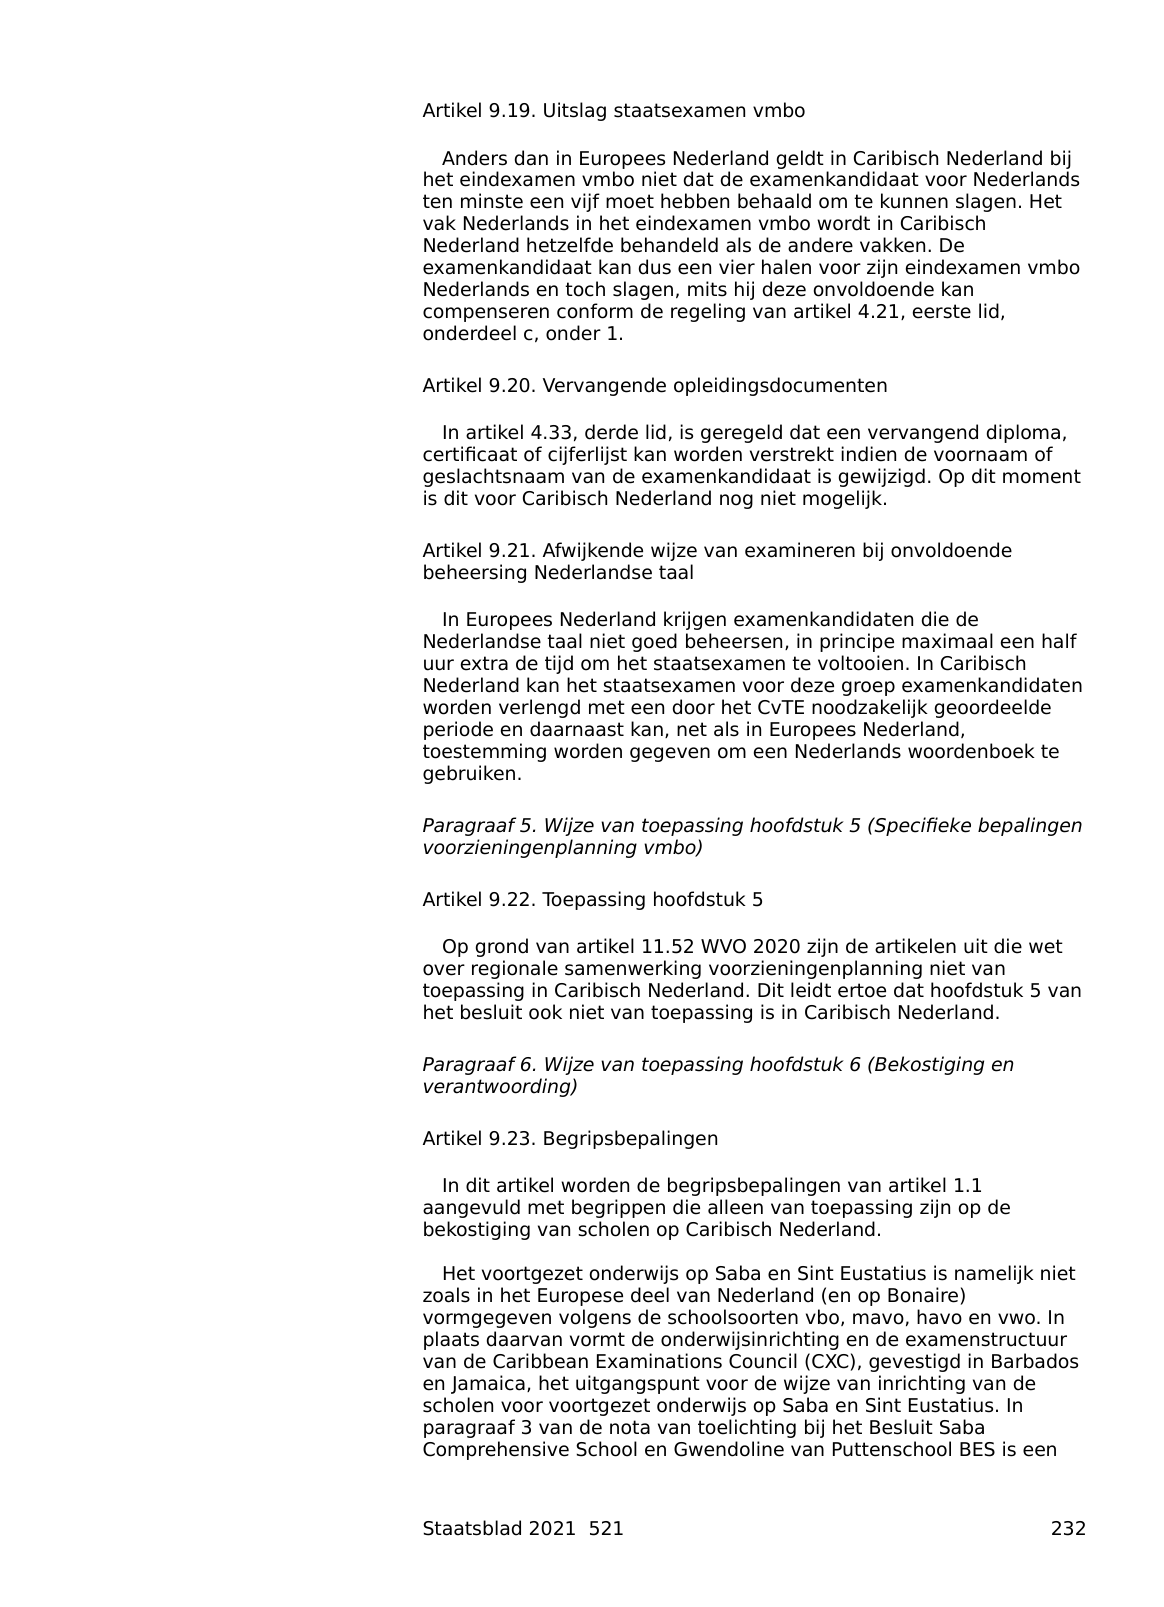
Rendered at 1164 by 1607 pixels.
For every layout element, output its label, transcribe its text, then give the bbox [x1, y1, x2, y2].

text In artikel 4.33, derde lid, is geregeld dat een vervangend diploma, certificaat of cijferlijst kan worden verstrekt indien de voornaam of geslachtsnaam van de examenkandidaat is gewijzigd. Op dit moment is dit voor Caribisch Nederland nog niet mogelijk. [422, 422, 1087, 510]
text Op grond van artikel 11.52 WVO 2020 zijn de artikelen uit die wet over regionale samenwerking voorzieningenplanning niet van toepassing in Caribisch Nederland. Dit leidt ertoe dat hoofdstuk 5 van het besluit ook niet van toepassing is in Caribisch Nederland. [422, 936, 1087, 1024]
subtitle Paragraaf 5. Wijze van toepassing hoofdstuk 5 (Specifieke bepalingen voorzieningenplanning vmbo) [422, 815, 1087, 859]
text In dit artikel worden de begripsbepalingen van artikel 1.1 aangevuld met begrippen die alleen van toepassing zijn op de bekostiging van scholen op Caribisch Nederland. [422, 1175, 1087, 1241]
subtitle Paragraaf 6. Wijze van toepassing hoofdstuk 6 (Bekostiging en verantwoording) [422, 1054, 1087, 1098]
subtitle Artikel 9.20. Vervangende opleidingsdocumenten [422, 375, 1087, 397]
text In Europees Nederland krijgen examenkandidaten die de Nederlandse taal niet goed beheersen, in principe maximaal een half uur extra de tijd om het staatsexamen te voltooien. In Caribisch Nederland kan het staatsexamen voor deze groep examenkandidaten worden verlengd met een door het CvTE noodzakelijk geoordeelde periode en daarnaast kan, net als in Europees Nederland, toestemming worden gegeven om een Nederlands woordenboek te gebruiken. [422, 609, 1087, 785]
subtitle Artikel 9.23. Begripsbepalingen [422, 1128, 1087, 1150]
text Het voortgezet onderwijs op Saba en Sint Eustatius is namelijk niet zoals in het Europese deel van Nederland (en op Bonaire) vormgegeven volgens de schoolsoorten vbo, mavo, havo en vwo. In plaats daarvan vormt de onderwijsinrichting en de examenstructuur van de Caribbean Examinations Council (CXC), gevestigd in Barbados en Jamaica, het uitgangspunt voor de wijze van inrichting van de scholen voor voortgezet onderwijs op Saba en Sint Eustatius. In paragraaf 3 van de nota van toelichting bij het Besluit Saba Comprehensive School en Gwendoline van Puttenschool BES is een [422, 1263, 1087, 1461]
subtitle Artikel 9.22. Toepassing hoofdstuk 5 [422, 889, 1087, 911]
subtitle Artikel 9.21. Afwijkende wijze van examineren bij onvoldoende beheersing Nederlandse taal [422, 540, 1087, 584]
text Anders dan in Europees Nederland geldt in Caribisch Nederland bij het eindexamen vmbo niet dat de examenkandidaat voor Nederlands ten minste een vijf moet hebben behaald om te kunnen slagen. Het vak Nederlands in het eindexamen vmbo wordt in Caribisch Nederland hetzelfde behandeld als de andere vakken. De examenkandidaat kan dus een vier halen voor zijn eindexamen vmbo Nederlands en toch slagen, mits hij deze onvoldoende kan compenseren conform de regeling van artikel 4.21, eerste lid, onderdeel c, onder 1. [422, 147, 1087, 345]
subtitle Artikel 9.19. Uitslag staatsexamen vmbo [422, 100, 1087, 122]
